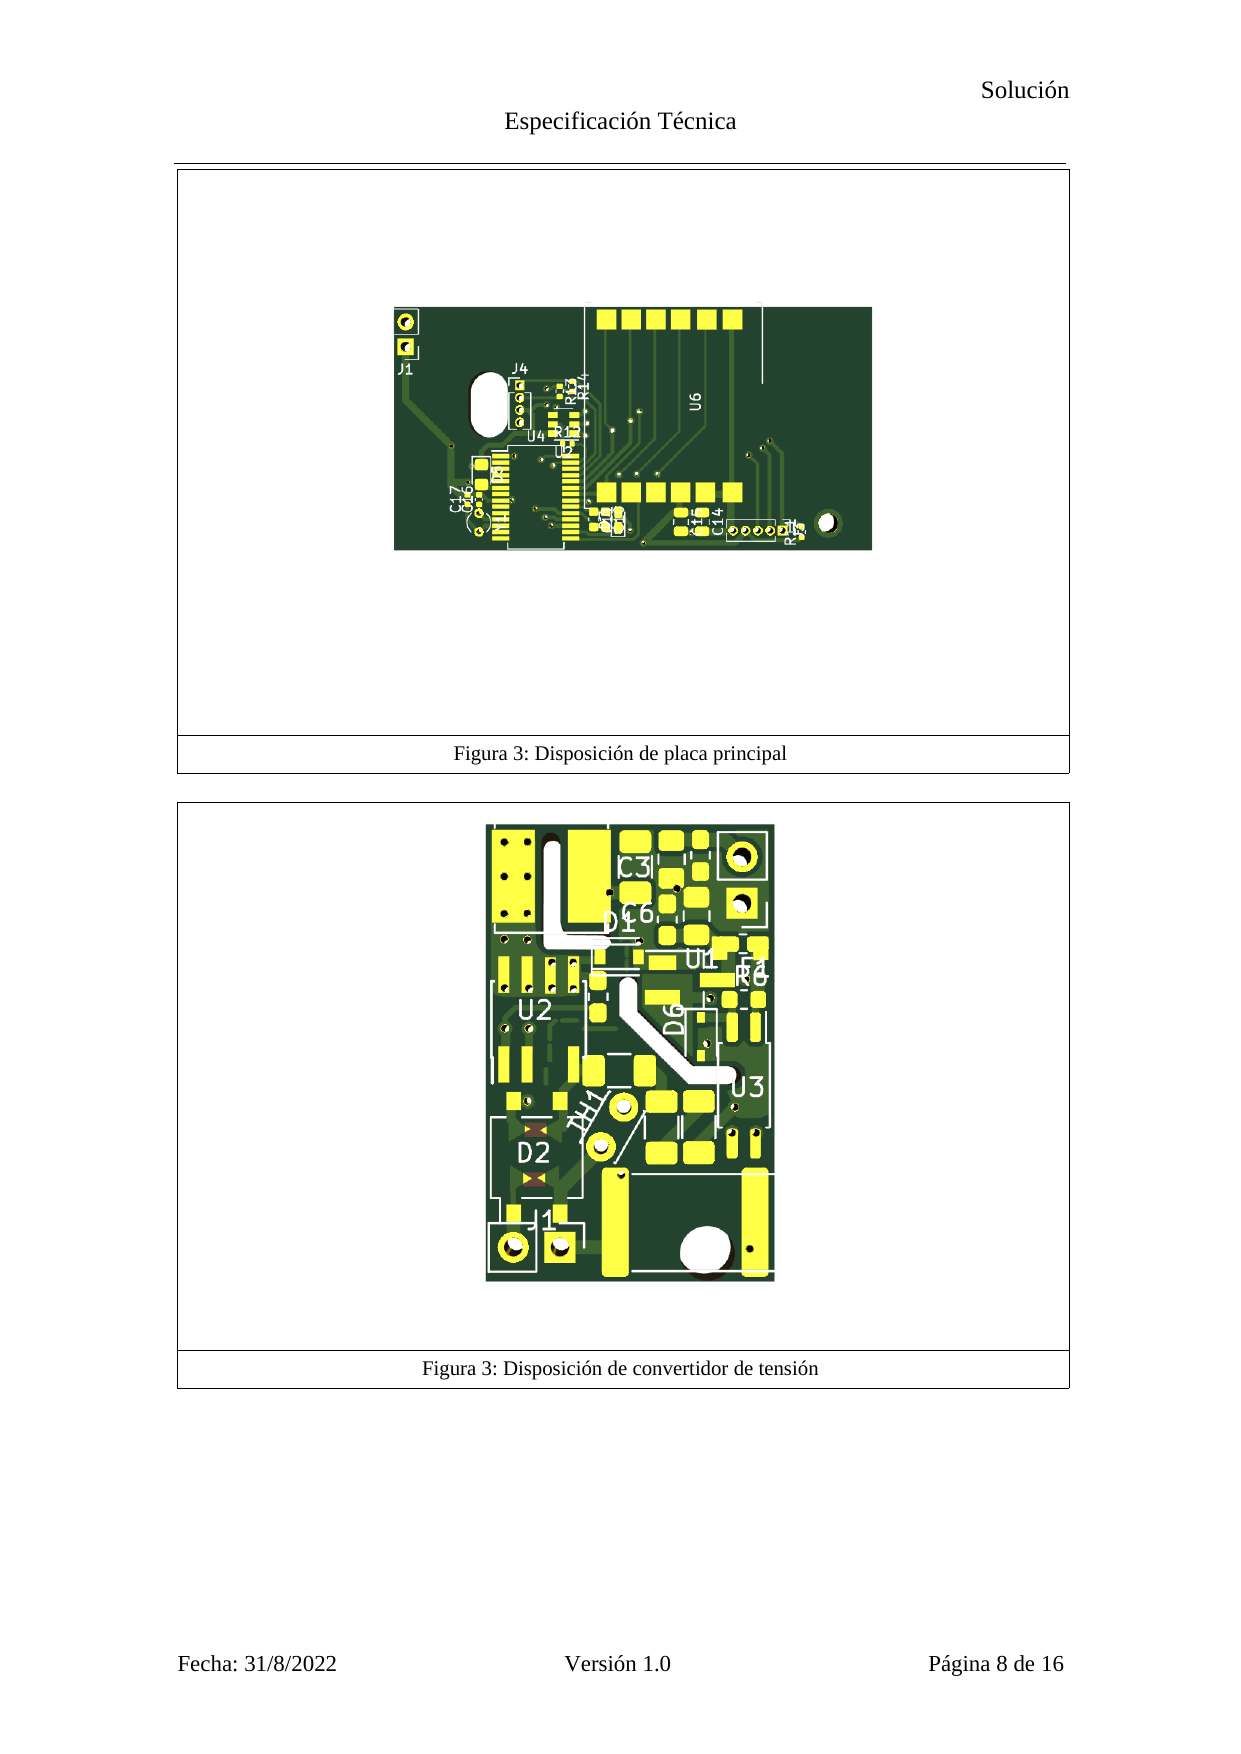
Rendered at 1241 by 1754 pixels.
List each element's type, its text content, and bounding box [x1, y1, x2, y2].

table_header [178, 170, 1069, 735]
table_header [178, 803, 1069, 1350]
table_cell Figura 3: Disposición de placa principal [178, 736, 1069, 773]
table_cell Figura 3: Disposición de convertidor de tensión [178, 1351, 1069, 1387]
picture [372, 823, 850, 1315]
picture [367, 174, 879, 701]
